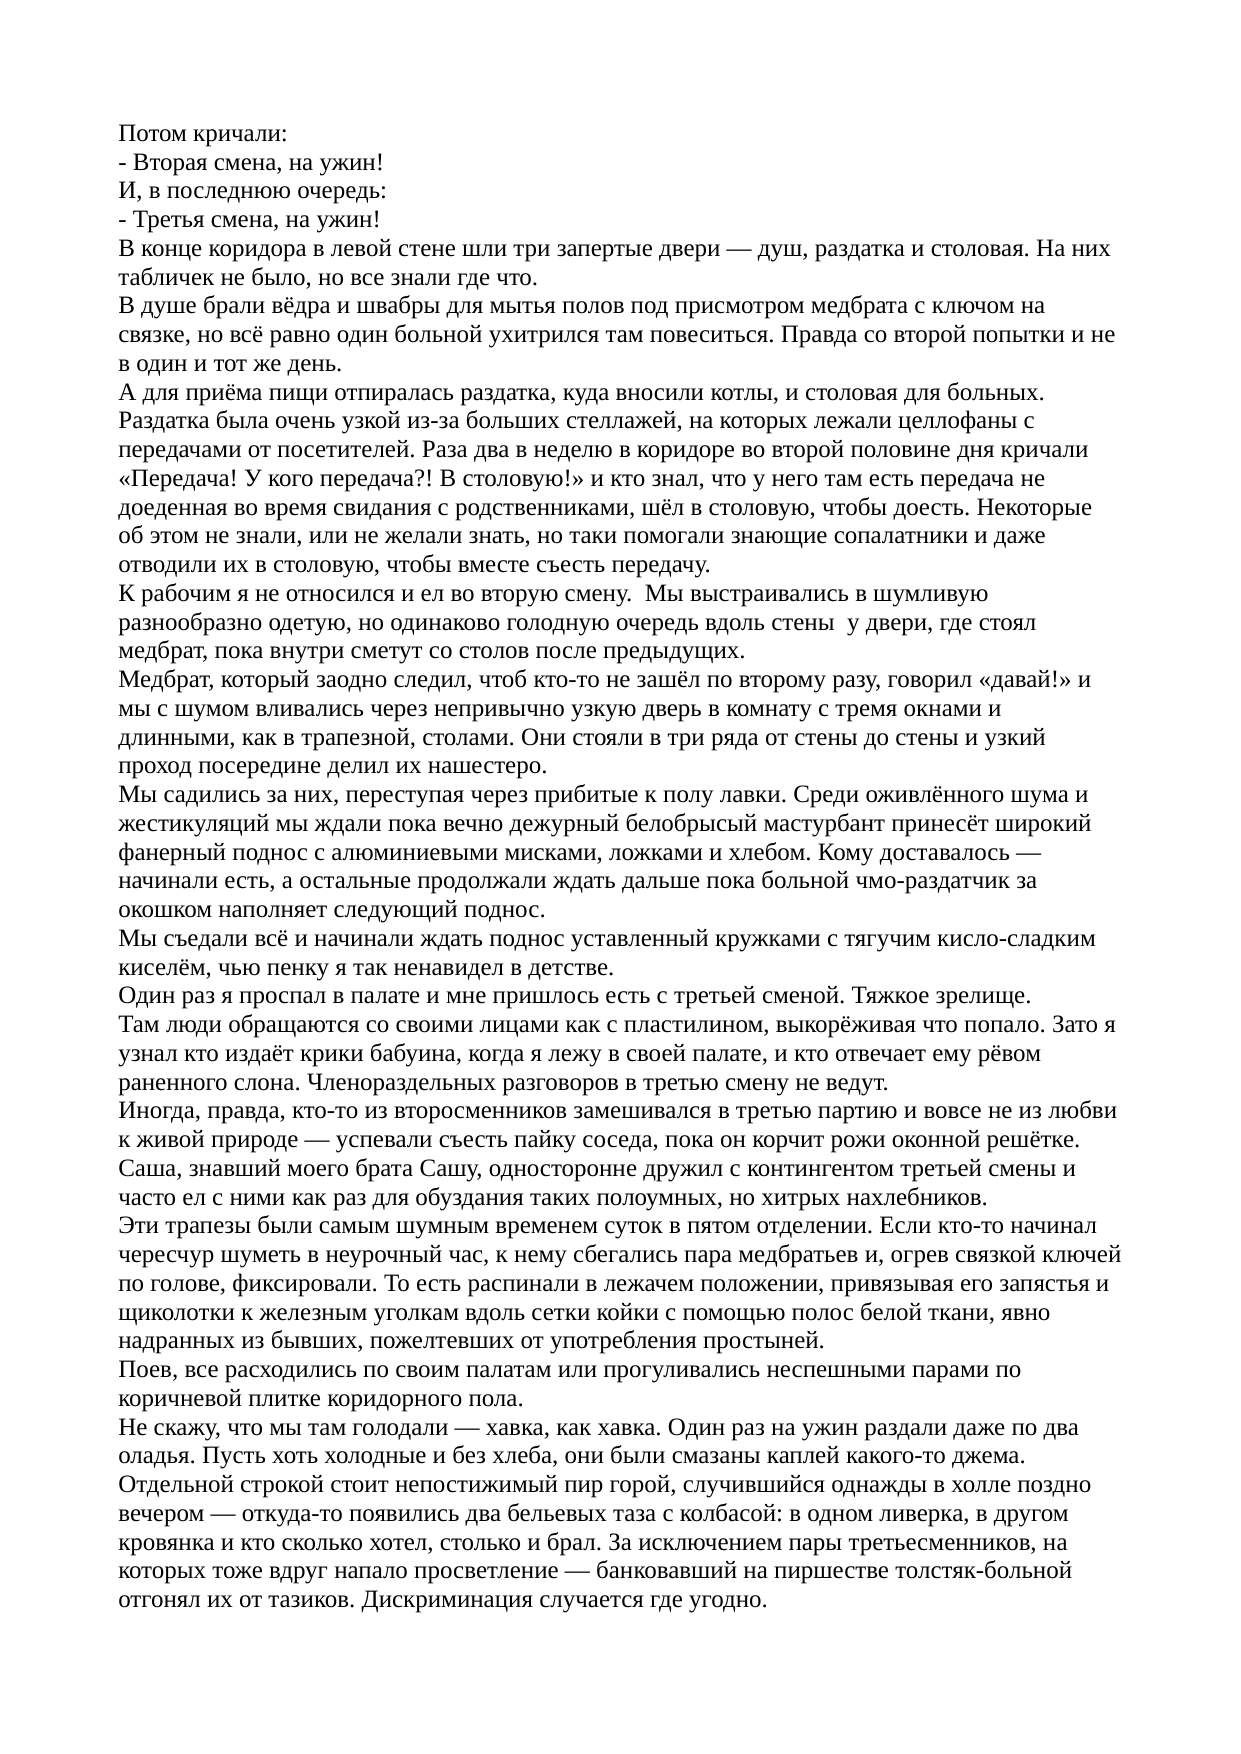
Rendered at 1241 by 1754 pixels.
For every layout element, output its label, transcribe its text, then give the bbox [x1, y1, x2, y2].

text И, в последнюю очередь: [118, 176, 1122, 204]
text К рабочим я не относился и ел во вторую смену. Мы выстраивались в шумливую разнообразно одетую, но одинаково голодную очередь вдоль стены у двери, где стоял медбрат, пока внутри сметут со столов после предыдущих. [118, 578, 1122, 664]
text Один раз я проспал в палате и мне пришлось есть с третьей сменой. Тяжкое зрелище. [118, 981, 1122, 1009]
text Эти трапезы были самым шумным временем суток в пятом отделении. Если кто-то начинал чересчур шуметь в неурочный час, к нему сбегались пара медбратьев и, огрев связкой ключей по голове, фиксировали. То есть распинали в лежачем положении, привязывая его запястья и щиколотки к железным уголкам вдоль сетки койки с помощью полос белой ткани, явно надранных из бывших, пожелтевших от употребления простыней. [118, 1211, 1122, 1354]
text В конце коридора в левой стене шли три запертые двери — душ, раздатка и столовая. На них табличек не было, но все знали где что. [118, 233, 1122, 291]
text - Третья смена, на ужин! [118, 204, 1122, 233]
text А для приёма пищи отпиралась раздатка, куда вносили котлы, и столовая для больных. Раздатка была очень узкой из-за больших стеллажей, на которых лежали целлофаны с передачами от посетителей. Раза два в неделю в коридоре во второй половине дня кричали «Передача! У кого передача?! В столовую!» и кто знал, что у него там есть передача не доеденная во время свидания с родственниками, шёл в столовую, чтобы доесть. Некоторые об этом не знали, или не желали знать, но таки помогали знающие сопалатники и даже отводили их в столовую, чтобы вместе съесть передачу. [118, 377, 1122, 578]
text Не скажу, что мы там голодали — хавка, как хавка. Один раз на ужин раздали даже по два оладья. Пусть хоть холодные и без хлеба, они были смазаны каплей какого-то джема. [118, 1412, 1122, 1469]
text Мы съедали всё и начинали ждать поднос уставленный кружками с тягучим кисло-сладким киселём, чью пенку я так ненавидел в детстве. [118, 923, 1122, 981]
text Мы садились за них, переступая через прибитые к полу лавки. Среди оживлённого шума и жестикуляций мы ждали пока вечно дежурный белобрысый мастурбант принесёт широкий фанерный поднос с алюминиевыми мисками, ложками и хлебом. Кому доставалось — начинали есть, а остальные продолжали ждать дальше пока больной чмо-раздатчик за окошком наполняет следующий поднос. [118, 779, 1122, 923]
text Там люди обращаются со своими лицами как с пластилином, выкорёживая что попало. Зато я узнал кто издаёт крики бабуина, когда я лежу в своей палате, и кто отвечает ему рёвом раненного слона. Членораздельных разговоров в третью смену не ведут. [118, 1009, 1122, 1096]
text Медбрат, который заодно следил, чтоб кто-то не зашёл по второму разу, говорил «давай!» и мы с шумом вливались через непривычно узкую дверь в комнату с тремя окнами и длинными, как в трапезной, столами. Они стояли в три ряда от стены до стены и узкий проход посередине делил их нашестеро. [118, 664, 1122, 779]
text Поев, все расходились по своим палатам или прогуливались неспешными парами по коричневой плитке коридорного пола. [118, 1354, 1122, 1412]
text В душе брали вёдра и швабры для мытья полов под присмотром медбрата с ключом на связке, но всё равно один больной ухитрился там повеситься. Правда со второй попытки и не в один и тот же день. [118, 291, 1122, 377]
text - Вторая смена, на ужин! [118, 147, 1122, 176]
text Отдельной строкой стоит непостижимый пир горой, случившийся однажды в холле поздно вечером — откуда-то появились два бельевых таза с колбасой: в одном ливерка, в другом кровянка и кто сколько хотел, столько и брал. За исключением пары третьесменников, на которых тоже вдруг напало просветление — банковавший на пиршестве толстяк-больной отгонял их от тазиков. Дискриминация случается где угодно. [118, 1469, 1122, 1613]
text Саша, знавший моего брата Сашу, односторонне дружил с контингентом третьей смены и часто ел с ними как раз для обуздания таких полоумных, но хитрых нахлебников. [118, 1153, 1122, 1211]
text Иногда, правда, кто-то из второсменников замешивался в третью партию и вовсе не из любви к живой природе — успевали съесть пайку соседа, пока он корчит рожи оконной решётке. [118, 1096, 1122, 1153]
text Потом кричали: [118, 118, 1122, 147]
